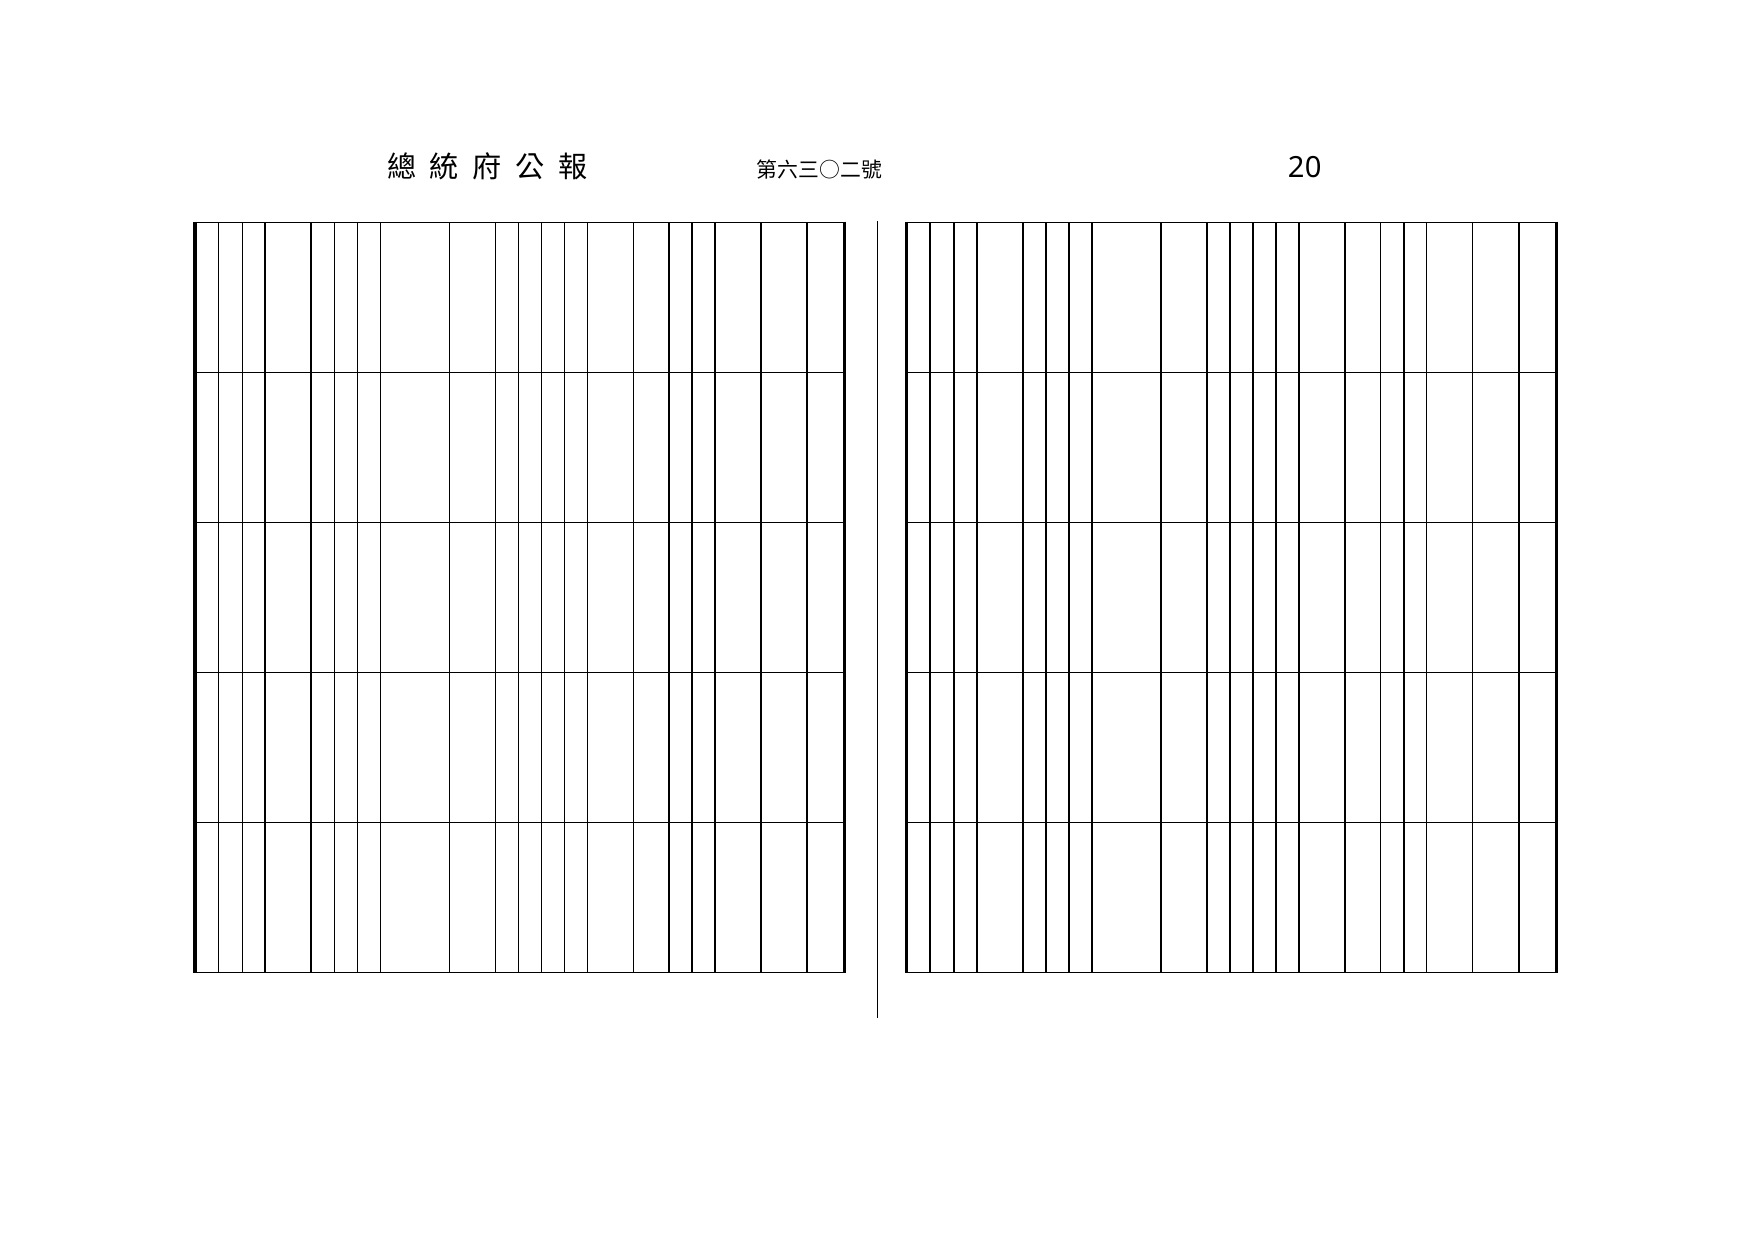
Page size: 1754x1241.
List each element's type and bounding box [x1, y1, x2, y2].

table_cell [693, 373, 714, 522]
table_cell [931, 673, 953, 822]
table_cell [716, 523, 738, 672]
table_cell [403, 523, 426, 672]
table_cell [243, 673, 264, 822]
table_cell [611, 373, 633, 522]
table_cell [1093, 223, 1115, 372]
table_cell [266, 673, 288, 822]
table_cell [403, 373, 426, 522]
table_cell [908, 373, 929, 522]
table_cell [565, 823, 587, 972]
table_cell [1322, 823, 1344, 972]
table_cell [1138, 523, 1160, 672]
table_cell [1496, 823, 1518, 972]
table_cell [565, 523, 587, 672]
table_cell [266, 523, 288, 672]
table_cell [738, 223, 760, 372]
table_cell [1496, 223, 1518, 372]
table_cell [1184, 673, 1206, 822]
table_cell [1473, 823, 1496, 972]
table_cell [1277, 673, 1298, 822]
table_cell [1277, 823, 1298, 972]
table_cell [312, 223, 334, 372]
table_cell [1024, 673, 1045, 822]
table_cell [1184, 223, 1206, 372]
table_cell [1473, 373, 1496, 522]
table_cell [1231, 523, 1252, 672]
table_cell [197, 823, 218, 972]
table_cell [1405, 673, 1426, 822]
table_cell [716, 223, 738, 372]
table_cell [266, 223, 288, 372]
table_cell [784, 523, 806, 672]
table_cell [542, 673, 564, 822]
table_cell [1381, 823, 1403, 972]
table_cell [473, 823, 495, 972]
table_cell [381, 223, 403, 372]
table_cell [1208, 673, 1229, 822]
table_cell [611, 223, 633, 372]
table_cell [450, 523, 472, 672]
table_cell [1405, 823, 1426, 972]
table_cell [542, 823, 564, 972]
table_cell [519, 223, 541, 372]
table_cell [312, 823, 334, 972]
table_cell [1405, 223, 1426, 372]
table_cell [738, 823, 760, 972]
table_cell [426, 523, 449, 672]
table_cell [1381, 673, 1403, 822]
table_cell [288, 673, 310, 822]
table_cell [1000, 523, 1022, 672]
table_cell [908, 823, 929, 972]
table_cell [243, 823, 264, 972]
table_cell [634, 223, 668, 372]
table_cell [473, 523, 495, 672]
table_cell [808, 823, 843, 972]
table_cell [611, 523, 633, 672]
table_cell [762, 373, 784, 522]
table_cell [1405, 373, 1426, 522]
table_cell [542, 373, 564, 522]
table_cell [588, 673, 611, 822]
table_cell [335, 223, 357, 372]
table_cell [335, 523, 357, 672]
table_cell [381, 673, 403, 822]
table_cell [219, 673, 242, 822]
table_cell [1184, 373, 1206, 522]
table_cell [808, 223, 843, 372]
table_cell [219, 523, 242, 672]
table_cell [1231, 673, 1252, 822]
table_cell [312, 373, 334, 522]
table_cell [1024, 823, 1045, 972]
table_cell [496, 223, 518, 372]
table_cell [1231, 373, 1252, 522]
table_cell [1138, 673, 1160, 822]
table_cell [1162, 523, 1184, 672]
table_cell [1346, 673, 1380, 822]
table_cell [908, 673, 929, 822]
table_cell [908, 523, 929, 672]
table_cell [565, 673, 587, 822]
table_cell [955, 223, 976, 372]
table_cell [1322, 673, 1344, 822]
table_cell [1000, 823, 1022, 972]
table_cell [1024, 223, 1045, 372]
table_cell [1427, 673, 1450, 822]
table_cell [1047, 523, 1068, 672]
table_cell [1024, 523, 1045, 672]
table_cell [381, 823, 403, 972]
table_cell [542, 223, 564, 372]
table_cell [197, 373, 218, 522]
table_cell [312, 673, 334, 822]
table_cell [403, 823, 426, 972]
table_cell [403, 673, 426, 822]
table_cell [588, 823, 611, 972]
table_cell [1162, 823, 1184, 972]
table_cell [1277, 523, 1298, 672]
table_cell [288, 373, 310, 522]
table_cell [565, 223, 587, 372]
table_cell [670, 823, 691, 972]
table_cell [450, 673, 472, 822]
table_cell [693, 673, 714, 822]
table_cell [1473, 223, 1496, 372]
table_cell [358, 373, 380, 522]
table_cell [1047, 223, 1068, 372]
table_cell [1346, 223, 1380, 372]
table_cell [588, 523, 611, 672]
table_cell [312, 523, 334, 672]
table_cell [1520, 373, 1555, 522]
table_cell [1231, 223, 1252, 372]
table_cell [1405, 523, 1426, 672]
table_cell [955, 673, 976, 822]
table_cell [358, 523, 380, 672]
table_cell [243, 373, 264, 522]
table_cell [634, 823, 668, 972]
table_cell [762, 823, 784, 972]
table_cell [978, 523, 1000, 672]
table_cell [1496, 523, 1518, 672]
table_cell [1047, 823, 1068, 972]
table_cell [716, 373, 738, 522]
table_cell [496, 823, 518, 972]
table_cell [1300, 823, 1322, 972]
table_cell [693, 823, 714, 972]
table_cell [716, 673, 738, 822]
table_cell [403, 223, 426, 372]
table_cell [1300, 373, 1322, 522]
table_cell [266, 373, 288, 522]
table_cell [784, 673, 806, 822]
table_cell [670, 373, 691, 522]
table_cell [243, 523, 264, 672]
table_cell [426, 373, 449, 522]
table_cell [670, 223, 691, 372]
table_cell [955, 523, 976, 672]
table_cell [1138, 373, 1160, 522]
table_cell [1070, 823, 1091, 972]
table_cell [588, 223, 611, 372]
table_cell [611, 823, 633, 972]
table_cell [670, 673, 691, 822]
table_cell [931, 373, 953, 522]
table_cell [808, 373, 843, 522]
table_cell [1162, 673, 1184, 822]
table_cell [1138, 823, 1160, 972]
table_cell [955, 823, 976, 972]
table_cell [762, 523, 784, 672]
table_cell [762, 673, 784, 822]
table_cell [1427, 373, 1450, 522]
table_cell [426, 823, 449, 972]
table_cell [219, 823, 242, 972]
table_cell [1322, 523, 1344, 672]
table_cell [288, 523, 310, 672]
table_cell [716, 823, 738, 972]
table_cell [1254, 523, 1275, 672]
table_cell [693, 223, 714, 372]
table_cell [931, 223, 953, 372]
table_cell [496, 523, 518, 672]
table_cell [634, 373, 668, 522]
table_cell [808, 523, 843, 672]
table_cell [1208, 523, 1229, 672]
table_cell [1115, 523, 1138, 672]
table_cell [808, 673, 843, 822]
table_cell [288, 223, 310, 372]
table_cell [784, 823, 806, 972]
table_cell [288, 823, 310, 972]
table_cell [450, 373, 472, 522]
table_cell [908, 223, 929, 372]
table_cell [1520, 223, 1555, 372]
table_cell [197, 523, 218, 672]
table_cell [1346, 823, 1380, 972]
table_cell [1115, 223, 1138, 372]
table_cell [1000, 373, 1022, 522]
table_cell [519, 673, 541, 822]
table_cell [381, 523, 403, 672]
table_cell [1000, 673, 1022, 822]
table_cell [1208, 223, 1229, 372]
table_cell [358, 223, 380, 372]
table_cell [1427, 523, 1450, 672]
table_cell [1231, 823, 1252, 972]
table_cell [1093, 373, 1115, 522]
table_cell [1346, 523, 1380, 672]
table_cell [1300, 523, 1322, 672]
table_cell [738, 523, 760, 672]
table_cell [670, 523, 691, 672]
table_cell [381, 373, 403, 522]
table_cell [784, 223, 806, 372]
table_cell [611, 673, 633, 822]
table_cell [1496, 673, 1518, 822]
table_cell [519, 823, 541, 972]
table_cell [738, 373, 760, 522]
table_cell [1024, 373, 1045, 522]
table_cell [1450, 373, 1472, 522]
table_cell [1000, 223, 1022, 372]
table_cell [1473, 673, 1496, 822]
table_cell [1115, 373, 1138, 522]
table_cell [197, 673, 218, 822]
table_cell [496, 373, 518, 522]
table_cell [519, 373, 541, 522]
table_cell [1162, 223, 1184, 372]
table_cell [1520, 523, 1555, 672]
table_cell [1138, 223, 1160, 372]
table_cell [1254, 373, 1275, 522]
table_cell [473, 223, 495, 372]
table_cell [1473, 523, 1496, 672]
table_cell [634, 673, 668, 822]
table_cell [1300, 673, 1322, 822]
table_cell [219, 373, 242, 522]
table_cell [1254, 823, 1275, 972]
table_cell [1047, 373, 1068, 522]
table_cell [335, 823, 357, 972]
table_cell [1277, 373, 1298, 522]
table_cell [1450, 823, 1472, 972]
table_cell [1070, 523, 1091, 672]
table_cell [784, 373, 806, 522]
table_cell [1450, 673, 1472, 822]
table_cell [1381, 523, 1403, 672]
table_cell [496, 673, 518, 822]
table_cell [1346, 373, 1380, 522]
table_cell [219, 223, 242, 372]
table_cell [1381, 223, 1403, 372]
table_cell [1115, 673, 1138, 822]
table_cell [1093, 823, 1115, 972]
table_cell [1208, 373, 1229, 522]
table_cell [1381, 373, 1403, 522]
table_cell [1070, 373, 1091, 522]
table_cell [1093, 523, 1115, 672]
table_cell [1115, 823, 1138, 972]
table_cell [762, 223, 784, 372]
table_cell [1520, 673, 1555, 822]
table_cell [931, 523, 953, 672]
table_cell [1184, 823, 1206, 972]
table_cell [1520, 823, 1555, 972]
table_cell [1427, 223, 1450, 372]
table_cell [1496, 373, 1518, 522]
table_cell [978, 823, 1000, 972]
table_cell [1254, 223, 1275, 372]
table_cell [1047, 673, 1068, 822]
table_cell [542, 523, 564, 672]
table_cell [450, 223, 472, 372]
table_cell [693, 523, 714, 672]
table_cell [473, 373, 495, 522]
table_cell [243, 223, 264, 372]
table_cell [426, 223, 449, 372]
table_cell [1254, 673, 1275, 822]
table_cell [335, 373, 357, 522]
table_cell [1070, 223, 1091, 372]
table_cell [931, 823, 953, 972]
table_cell [266, 823, 288, 972]
table_cell [1070, 673, 1091, 822]
table_cell [978, 223, 1000, 372]
table_cell [978, 673, 1000, 822]
table_cell [519, 523, 541, 672]
table_cell [738, 673, 760, 822]
table_cell [1093, 673, 1115, 822]
table_cell [634, 523, 668, 672]
table_cell [1162, 373, 1184, 522]
table_cell [1300, 223, 1322, 372]
table_cell [978, 373, 1000, 522]
table_cell [197, 223, 218, 372]
table_cell [335, 673, 357, 822]
table_cell [1450, 223, 1472, 372]
table_cell [1322, 373, 1344, 522]
table_cell [1450, 523, 1472, 672]
table_cell [1184, 523, 1206, 672]
table_cell [473, 673, 495, 822]
table_cell [1277, 223, 1298, 372]
table_cell [358, 823, 380, 972]
table_cell [1427, 823, 1450, 972]
table_cell [450, 823, 472, 972]
table_cell [1322, 223, 1344, 372]
table_cell [358, 673, 380, 822]
table_cell [426, 673, 449, 822]
table_cell [955, 373, 976, 522]
table_cell [1208, 823, 1229, 972]
table_cell [565, 373, 587, 522]
table_cell [588, 373, 611, 522]
